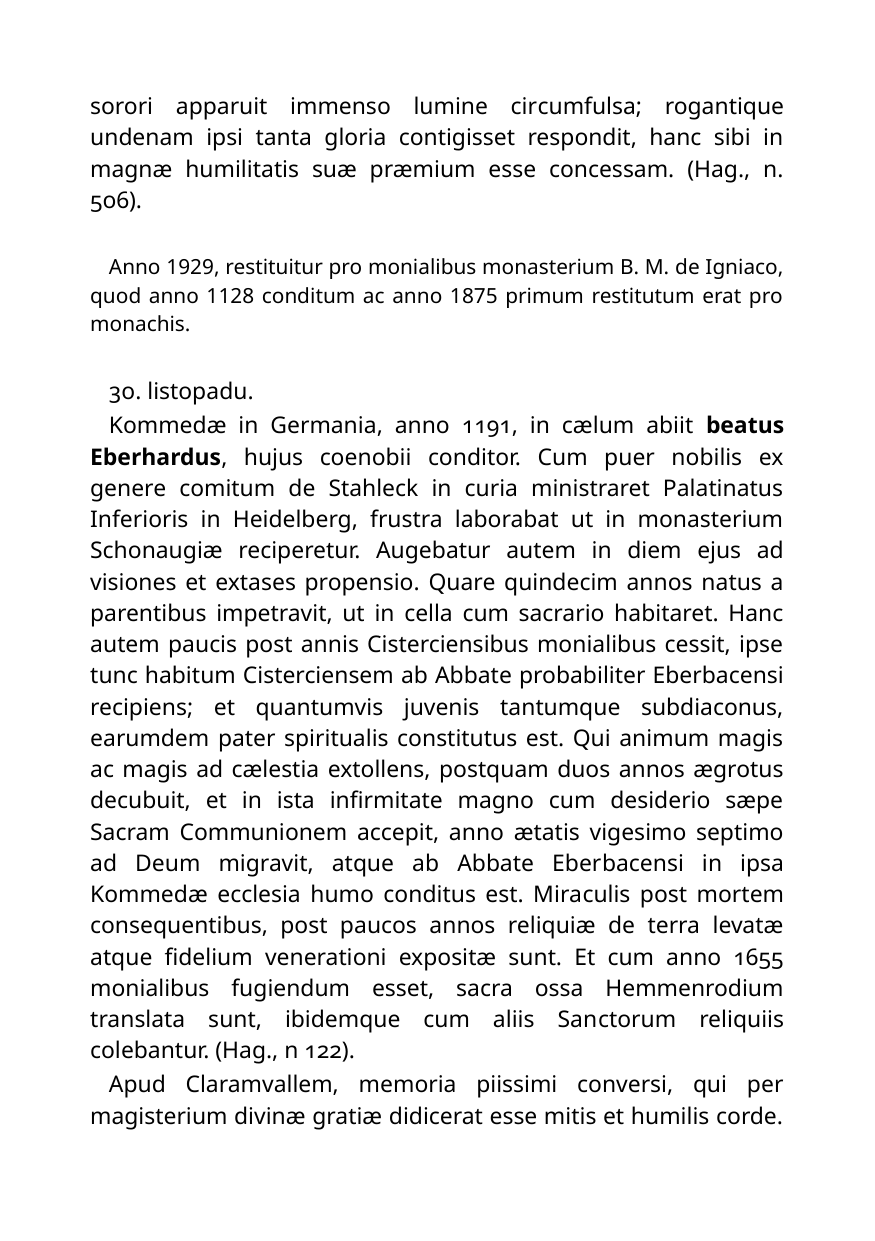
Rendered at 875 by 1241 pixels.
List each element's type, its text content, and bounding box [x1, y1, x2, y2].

text Kommedæ in Germania, anno 1191, in cælum abiit beatus Eberhardus, hujus coenobii conditor. Cum puer nobilis ex genere comitum de Stahleck in curia ministraret Palatinatus Inferioris in Heidelberg, frustra laborabat ut in monasterium Schonaugiæ reciperetur. Augebatur autem in diem ejus ad visiones et extases propensio. Quare quindecim annos natus a parentibus impetravit, ut in cella cum sacrario habitaret. Hanc autem paucis post annis Cisterciensibus monialibus cessit, ipse tunc habitum Cisterciensem ab Abbate probabiliter Eberbacensi recipiens; et quantumvis juvenis tantumque subdiaconus, earumdem pater spiritualis constitutus est. Qui animum magis ac magis ad cælestia extollens, postquam duos annos ægrotus decubuit, et in ista infirmitate magno cum desiderio sæpe Sacram Communionem accepit, anno ætatis vigesimo septimo ad Deum migravit, atque ab Abbate Eber­bacensi in ipsa Kommedæ ecclesia humo conditus est. Mira­culis post mortem consequentibus, post paucos annos reliquiæ de terra levatæ atque fidelium venerationi expositæ sunt. Et cum anno 1655 monialibus fugiendum esset, sacra ossa Hemmenrodium translata sunt, ibidemque cum aliis San­ctorum reliquiis colebantur. (Hag., n 122). [90, 409, 784, 1065]
text 3o. listopadu. [90, 375, 784, 406]
text sorori apparuit immenso lumine cir­cumfulsa; rogantique undenam ipsi tanta gloria contigisset respondit, hanc sibi in magnæ humilitatis suæ præmium esse concessam. (Hag., n. 5o6). [90, 90, 784, 215]
text Apud Claramvallem, memoria piissimi conversi, qui per magisterium divinæ gratiæ didicerat esse mitis et humilis corde. [90, 1068, 784, 1131]
text Anno 1929, restituitur pro monialibus monasterium B. M. de Igniaco, quod anno 1128 conditum ac anno 1875 primum restitutum erat pro monachis. [90, 252, 784, 338]
